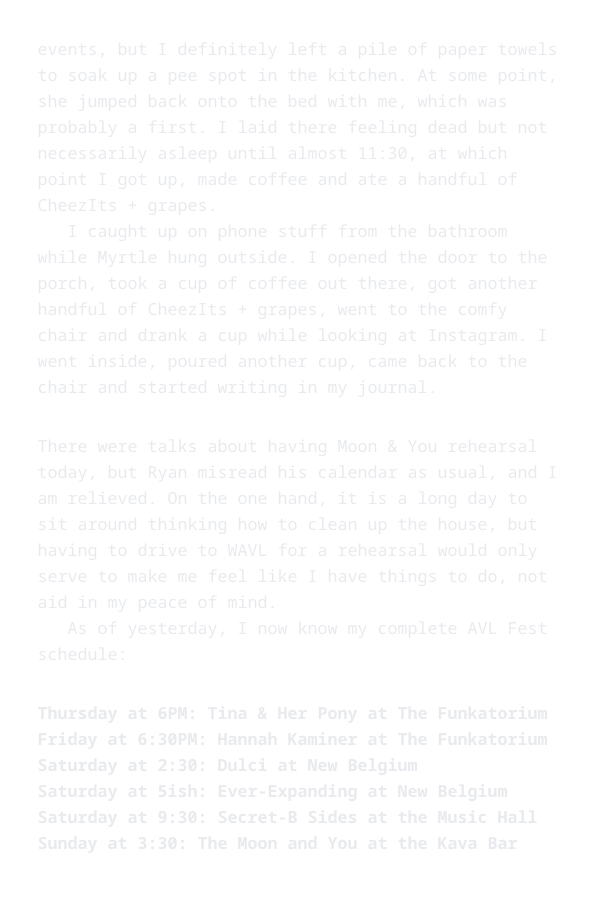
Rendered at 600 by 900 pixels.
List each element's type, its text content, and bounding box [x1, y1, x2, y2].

text I caught up on phone stuff from the bathroom while Myrtle hung outside. I opened the door to the porch, took a cup of coffee out there, got another handful of CheezIts + grapes, went to the comfy chair and drank a cup while looking at Instagram. I went inside, poured another cup, came back to the chair and started writing in my journal. [37, 220, 562, 399]
text As of yesterday, I now know my complete AVL Fest schedule: [37, 617, 562, 666]
text Thursday at 6PM: Tina & Her Pony at The Funkatorium [37, 702, 562, 724]
text Friday at 6:30PM: Hannah Kaminer at The Funkatorium [37, 728, 562, 750]
text There were talks about having Moon & You rehearsal today, but Ryan misread his calendar as usual, and I am relieved. On the one hand, it is a long day to sit around thinking how to clean up the house, but having to drive to WAVL for a rehearsal would only serve to make me feel like I have things to do, not aid in my peace of mind. [37, 435, 562, 614]
text Saturday at 2:30: Dulci at New Belgium [37, 754, 562, 776]
text Saturday at 9:30: Secret-B Sides at the Music Hall [37, 806, 562, 828]
text events, but I definitely left a pile of paper towels to soak up a pee spot in the kitchen. At some point, she jumped back onto the bed with me, which was probably a first. I laid there feeling dead but not necessarily asleep until almost 11:30, at which point I got up, made coffee and ate a handful of CheezIts + grapes. [37, 37, 562, 216]
text Sunday at 3:30: The Moon and You at the Kava Bar [37, 832, 562, 854]
text Saturday at 5ish: Ever-Expanding at New Belgium [37, 780, 562, 802]
